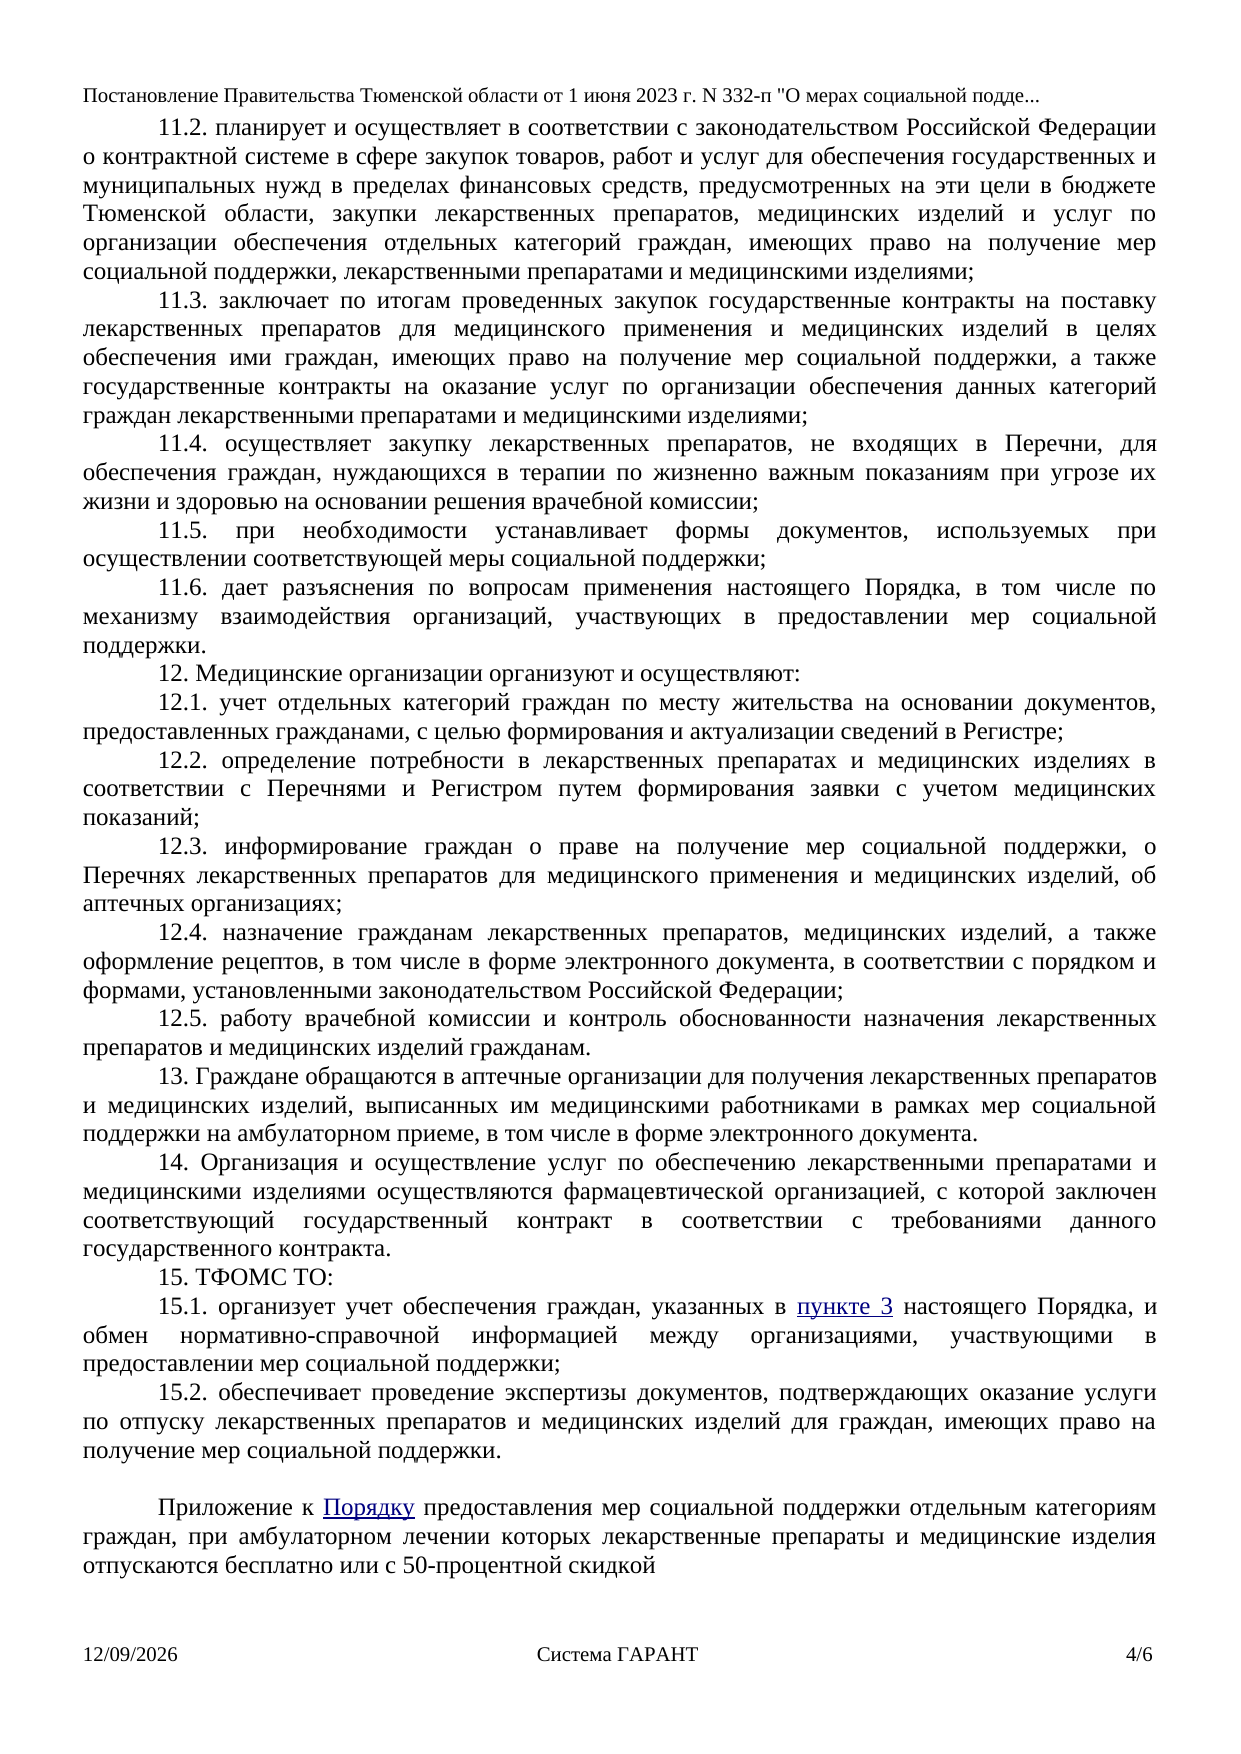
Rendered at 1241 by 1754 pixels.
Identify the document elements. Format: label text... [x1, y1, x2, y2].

text 11.4. осуществляет закупку лекарственных препаратов, не входящих в Перечни, для обеспечения граждан, нуждающихся в терапии по жизненно важным показаниям при угрозе их жизни и здоровью на основании решения врачебной комиссии; [83, 428, 1157, 515]
text 11.6. дает разъяснения по вопросам применения настоящего Порядка, в том числе по механизму взаимодействия организаций, участвующих в предоставлении мер социальной поддержки. [83, 572, 1157, 658]
text 11.3. заключает по итогам проведенных закупок государственные контракты на поставку лекарственных препаратов для медицинского применения и медицинских изделий в целях обеспечения ими граждан, имеющих право на получение мер социальной поддержки, а также государственные контракты на оказание услуг по организации обеспечения данных категорий граждан лекарственными препаратами и медицинскими изделиями; [83, 285, 1157, 428]
text 15.2. обеспечивает проведение экспертизы документов, подтверждающих оказание услуги по отпуску лекарственных препаратов и медицинских изделий для граждан, имеющих право на получение мер социальной поддержки. [83, 1377, 1157, 1463]
text 15. ТФОМС ТО: [83, 1262, 1157, 1291]
text 11.5. при необходимости устанавливает формы документов, используемых при осуществлении соответствующей меры социальной поддержки; [83, 515, 1157, 572]
text 12. Медицинские организации организуют и осуществляют: [83, 658, 1157, 687]
text 12.2. определение потребности в лекарственных препаратах и медицинских изделиях в соответствии с Перечнями и Регистром путем формирования заявки с учетом медицинских показаний; [83, 745, 1157, 831]
text 14. Организация и осуществление услуг по обеспечению лекарственными препаратами и медицинскими изделиями осуществляются фармацевтической организацией, с которой заключен соответствующий государственный контракт в соответствии с требованиями данного государственного контракта. [83, 1147, 1157, 1262]
text 12.5. работу врачебной комиссии и контроль обоснованности назначения лекарственных препаратов и медицинских изделий гражданам. [83, 1003, 1157, 1061]
text 12.4. назначение гражданам лекарственных препаратов, медицинских изделий, а также оформление рецептов, в том числе в форме электронного документа, в соответствии с порядком и формами, установленными законодательством Российской Федерации; [83, 917, 1157, 1003]
text 13. Граждане обращаются в аптечные организации для получения лекарственных препаратов и медицинских изделий, выписанных им медицинскими работниками в рамках мер социальной поддержки на амбулаторном приеме, в том числе в форме электронного документа. [83, 1061, 1157, 1147]
text 12.1. учет отдельных категорий граждан по месту жительства на основании документов, предоставленных гражданами, с целью формирования и актуализации сведений в Регистре; [83, 687, 1157, 745]
text 11.2. планирует и осуществляет в соответствии с законодательством Российской Федерации о контрактной системе в сфере закупок товаров, работ и услуг для обеспечения государственных и муниципальных нужд в пределах финансовых средств, предусмотренных на эти цели в бюджете Тюменской области, закупки лекарственных препаратов, медицинских изделий и услуг по организации обеспечения отдельных категорий граждан, имеющих право на получение мер социальной поддержки, лекарственными препаратами и медицинскими изделиями; [83, 112, 1157, 285]
text Приложение к Порядку предоставления мер социальной поддержки отдельным категориям граждан, при амбулаторном лечении которых лекарственные препараты и медицинские изделия отпускаются бесплатно или с 50-процентной скидкой [83, 1492, 1157, 1578]
text 15.1. организует учет обеспечения граждан, указанных в пункте 3 настоящего Порядка, и обмен нормативно-справочной информацией между организациями, участвующими в предоставлении мер социальной поддержки; [83, 1291, 1157, 1377]
text 12.3. информирование граждан о праве на получение мер социальной поддержки, о Перечнях лекарственных препаратов для медицинского применения и медицинских изделий, об аптечных организациях; [83, 831, 1157, 917]
